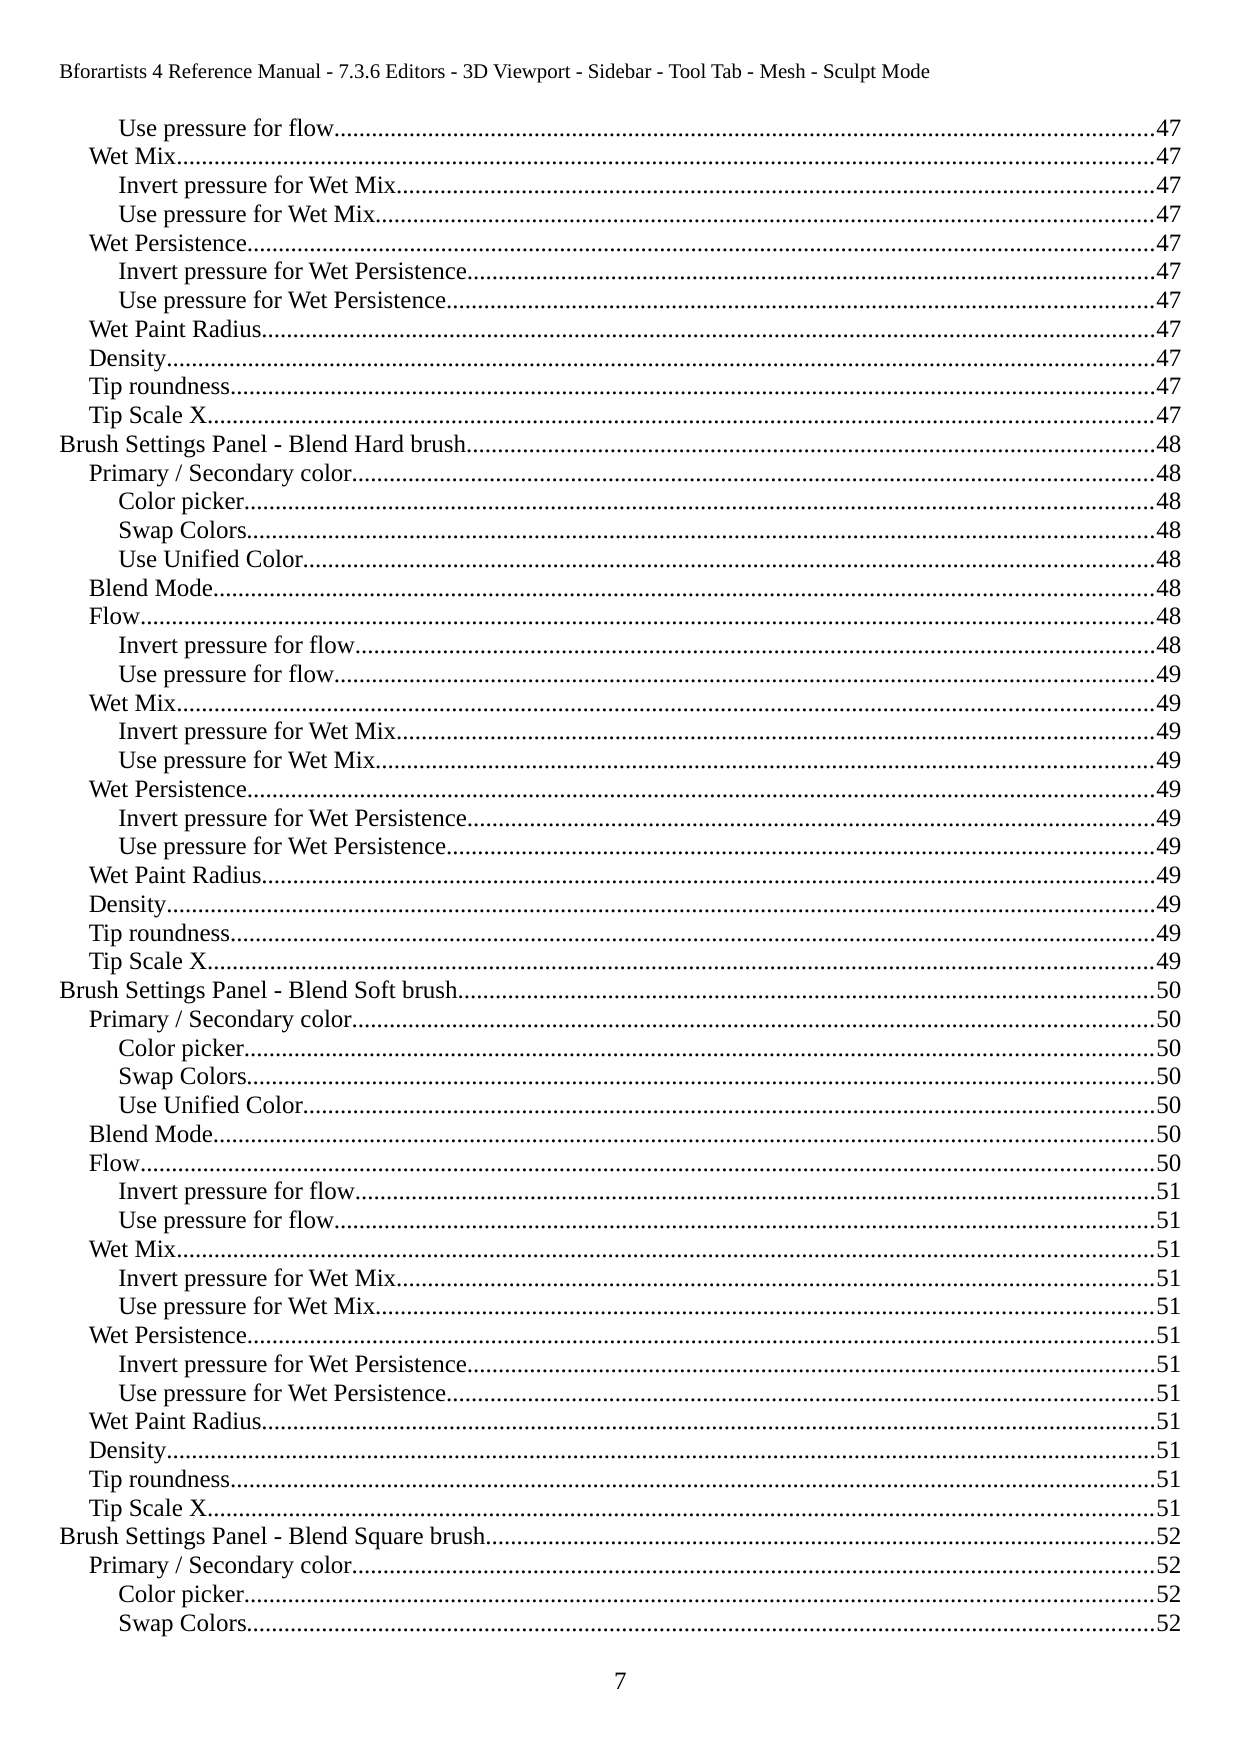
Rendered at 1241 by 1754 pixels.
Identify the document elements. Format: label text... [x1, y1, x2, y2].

text Wet Mix 51 [88, 1234, 1181, 1263]
text Color picker 48 [118, 486, 1181, 515]
text Brush Settings Panel - Blend Soft brush 50 [59, 975, 1181, 1004]
text Wet Mix 49 [88, 688, 1181, 716]
text Wet Persistence 47 [88, 228, 1181, 256]
text Use pressure for Wet Persistence 51 [118, 1378, 1181, 1406]
text Use Unified Color 50 [118, 1090, 1181, 1119]
text Tip Scale X 49 [88, 946, 1181, 975]
text Flow 48 [88, 601, 1181, 630]
text Wet Paint Radius 47 [88, 314, 1181, 343]
text Wet Paint Radius 51 [88, 1406, 1181, 1435]
text Use pressure for flow 51 [118, 1205, 1181, 1234]
text Tip roundness 47 [88, 371, 1181, 400]
text Use pressure for Wet Persistence 47 [118, 285, 1181, 314]
text Primary / Secondary color 50 [88, 1004, 1181, 1033]
text Use Unified Color 48 [118, 544, 1181, 573]
text Brush Settings Panel - Blend Square brush 52 [59, 1521, 1181, 1550]
text Density 49 [88, 889, 1181, 918]
text Swap Colors 52 [118, 1608, 1181, 1636]
text Use pressure for flow 47 [118, 113, 1181, 141]
text Invert pressure for Wet Mix 47 [118, 170, 1181, 199]
text Invert pressure for flow 48 [118, 630, 1181, 659]
text Blend Mode 48 [88, 573, 1181, 601]
text Tip Scale X 51 [88, 1493, 1181, 1521]
text Wet Persistence 49 [88, 774, 1181, 803]
text Primary / Secondary color 48 [88, 458, 1181, 486]
text Blend Mode 50 [88, 1119, 1181, 1148]
text Wet Persistence 51 [88, 1320, 1181, 1349]
text Invert pressure for flow 51 [118, 1176, 1181, 1205]
text Flow 50 [88, 1148, 1181, 1176]
text Use pressure for Wet Persistence 49 [118, 831, 1181, 860]
text Use pressure for Wet Mix 49 [118, 745, 1181, 774]
text Invert pressure for Wet Persistence 47 [118, 256, 1181, 285]
text Density 51 [88, 1435, 1181, 1464]
text Density 47 [88, 343, 1181, 371]
text Brush Settings Panel - Blend Hard brush 48 [59, 429, 1181, 458]
text Wet Paint Radius 49 [88, 860, 1181, 889]
text Tip roundness 51 [88, 1464, 1181, 1493]
text Tip roundness 49 [88, 918, 1181, 946]
text Tip Scale X 47 [88, 400, 1181, 429]
text Invert pressure for Wet Mix 51 [118, 1263, 1181, 1291]
text Wet Mix 47 [88, 141, 1181, 170]
text Color picker 52 [118, 1579, 1181, 1608]
text Use pressure for flow 49 [118, 659, 1181, 688]
text Use pressure for Wet Mix 47 [118, 199, 1181, 228]
text Swap Colors 50 [118, 1061, 1181, 1090]
text Invert pressure for Wet Mix 49 [118, 716, 1181, 745]
text Primary / Secondary color 52 [88, 1550, 1181, 1579]
text Swap Colors 48 [118, 515, 1181, 544]
text Color picker 50 [118, 1033, 1181, 1061]
text Use pressure for Wet Mix 51 [118, 1291, 1181, 1320]
text Invert pressure for Wet Persistence 49 [118, 803, 1181, 831]
text Invert pressure for Wet Persistence 51 [118, 1349, 1181, 1378]
